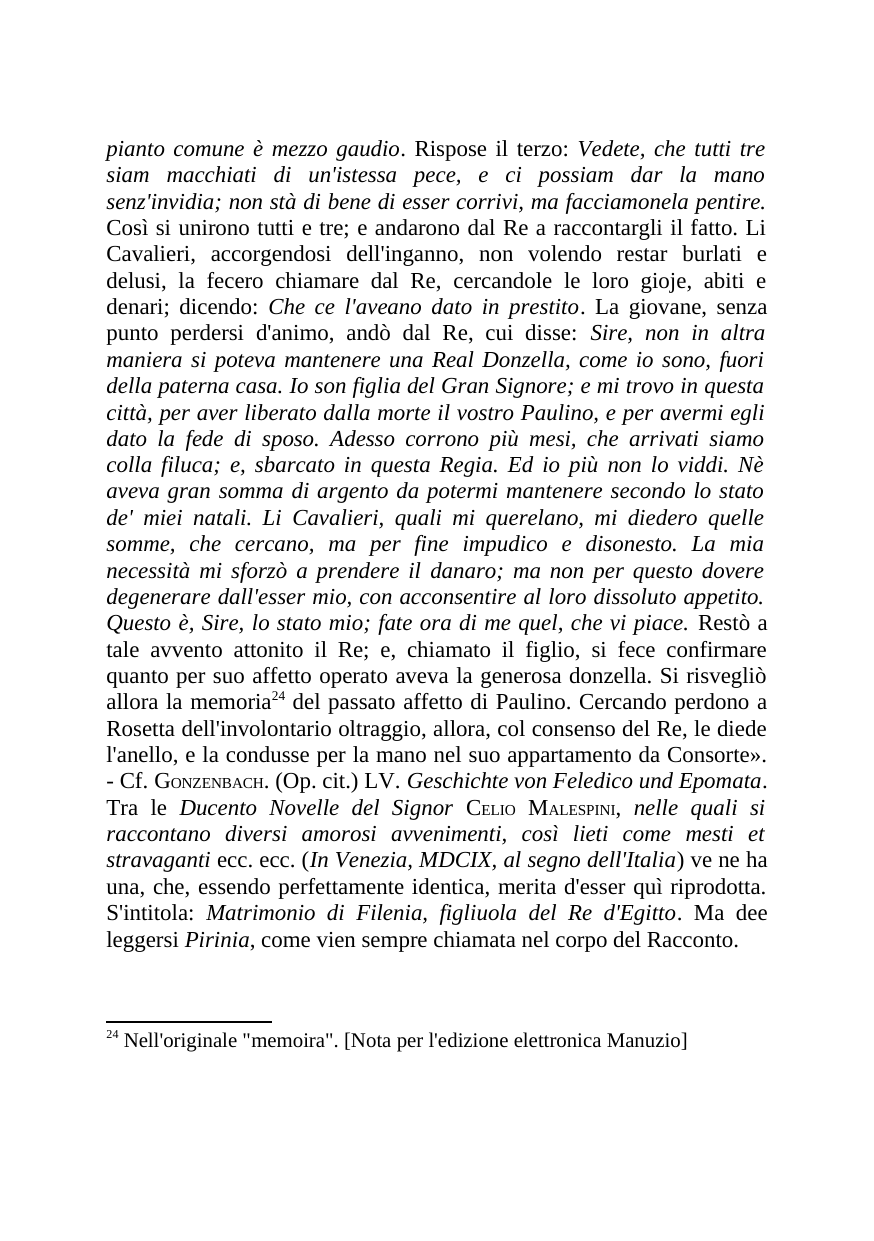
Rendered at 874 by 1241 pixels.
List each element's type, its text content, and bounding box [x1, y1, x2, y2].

text pianto comune è mezzo gaudio. Rispose il terzo: Vedete, che tutti tre siam macchiati di un'istessa pece, e ci possiam dar la mano senz'invidia; non stà di bene di esser corrivi, ma facciamonela pentire. Così si unirono tutti e tre; e andarono dal Re a raccontargli il fatto. Li Cavalieri, accorgendosi dell'inganno, non volendo restar burlati e delusi, la fecero chiamare dal Re, cercandole le loro gioje, abiti e denari; dicendo: Che ce l'aveano dato in prestito. La giovane, senza punto perdersi d'animo, andò dal Re, cui disse: Sire, non in altra maniera si poteva mantenere una Real Donzella, come io sono, fuori della paterna casa. Io son figlia del Gran Signore; e mi trovo in questa città, per aver liberato dalla morte il vostro Paulino, e per avermi egli dato la fede di sposo. Adesso corrono più mesi, che arrivati siamo colla filuca; e, sbarcato in questa Regia. Ed io più non lo viddi. Nè aveva gran somma di argento da potermi mantenere secondo lo stato de' miei natali. Li Cavalieri, quali mi querelano, mi diedero quelle somme, che cercano, ma per fine impudico e disonesto. La mia necessità mi sforzò a prendere il danaro; ma non per questo dovere degenerare dall'esser mio, con acconsentire al loro dissoluto appetito. Questo è, Sire, lo stato mio; fate ora di me quel, che vi piace. Restò a tale avvento attonito il Re; e, chiamato il figlio, si fece confirmare quanto per suo affetto operato aveva la generosa donzella. Si risvegliò allora la memoria del passato affetto di Paulino. Cercando perdono a Rosetta dell'involontario oltraggio, allora, col consenso del Re, le diede l'anello, e la condusse per la mano nel suo appartamento da Consorte». - Cf. Gonzenbach. (Op. cit.) LV. Geschichte von Feledico und Epomata. Tra le Ducento Novelle del Signor Celio Malespini, nelle quali si raccontano diversi amorosi avvenimenti, così lieti come mesti et stravaganti ecc. ecc. (In Venezia, MDCIX, al segno dell'Italia) ve ne ha una, che, essendo perfettamente identica, merita d'esser quì riprodotta. S'intitola: Matrimonio di Filenia, figliuola del Re d'Egitto. Ma dee leggersi Pirinia, come vien sempre chiamata nel corpo del Racconto. [106, 135, 768, 952]
text Nell'originale "memoira". [Nota per l'edizione elettronica Manuzio] [106, 1028, 768, 1052]
